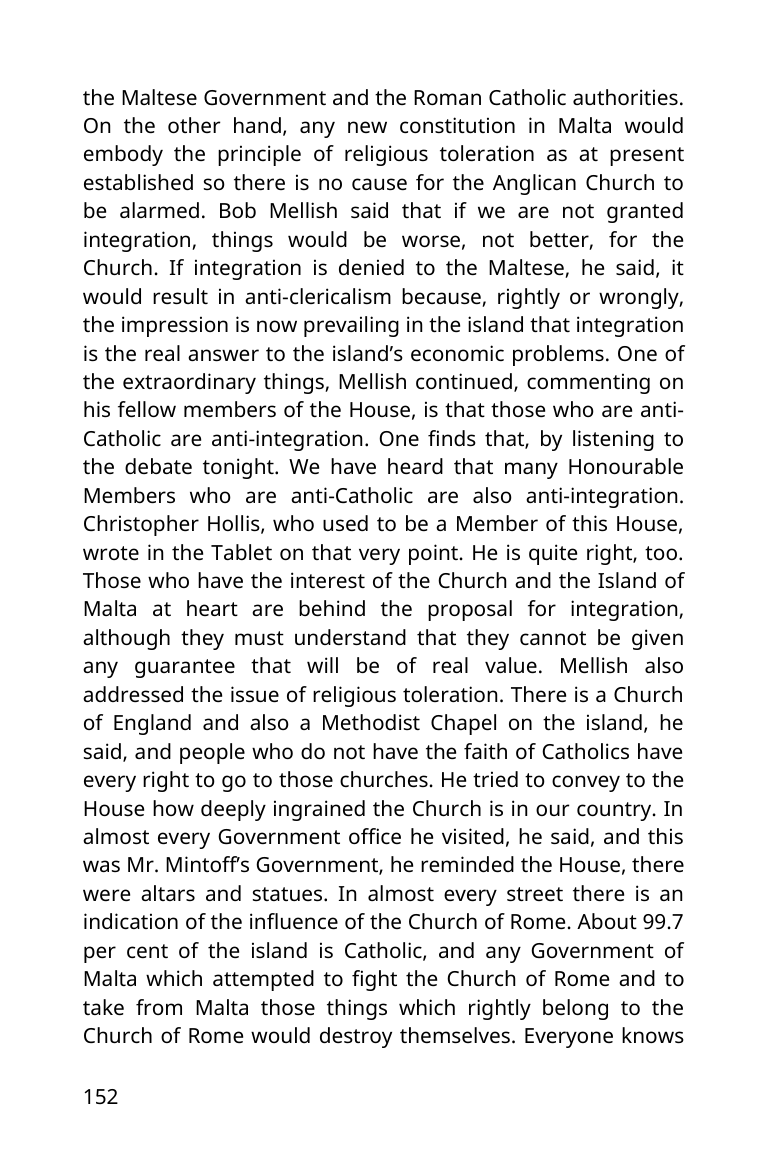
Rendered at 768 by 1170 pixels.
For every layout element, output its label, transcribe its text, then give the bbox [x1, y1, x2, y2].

text the Maltese Government and the Roman Catholic authorities. On the other hand, any new constitution in Malta would embody the principle of religious toleration as at present established so there is no cause for the Anglican Church to be alarmed. Bob Mellish said that if we are not granted integration, things would be worse, not better, for the Church. If integration is denied to the Maltese, he said, it would result in anti-clericalism because, rightly or wrongly, the impression is now prevailing in the island that integration is the real answer to the island’s economic problems. One of the extraordinary things, Mellish continued, commenting on his fellow members of the House, is that those who are anti-Catholic are anti-integration. One finds that, by listening to the debate tonight. We have heard that many Honourable Members who are anti-Catholic are also anti-integration. Christopher Hollis, who used to be a Member of this House, wrote in the Tablet on that very point. He is quite right, too. Those who have the interest of the Church and the Island of Malta at heart are behind the proposal for integration, although they must understand that they cannot be given any guarantee that will be of real value. Mellish also addressed the issue of religious toleration. There is a Church of England and also a Methodist Chapel on the island, he said, and people who do not have the faith of Catholics have every right to go to those churches. He tried to convey to the House how deeply ingrained the Church is in our country. In almost every Government office he visited, he said, and this was Mr. Mintoff’s Government, he reminded the House, there were altars and statues. In almost every street there is an indication of the influence of the Church of Rome. About 99.7 per cent of the island is Catholic, and any Government of Malta which attempted to fight the Church of Rome and to take from Malta those things which rightly belong to the Church of Rome would destroy themselves. Everyone knows [83, 83, 685, 1049]
